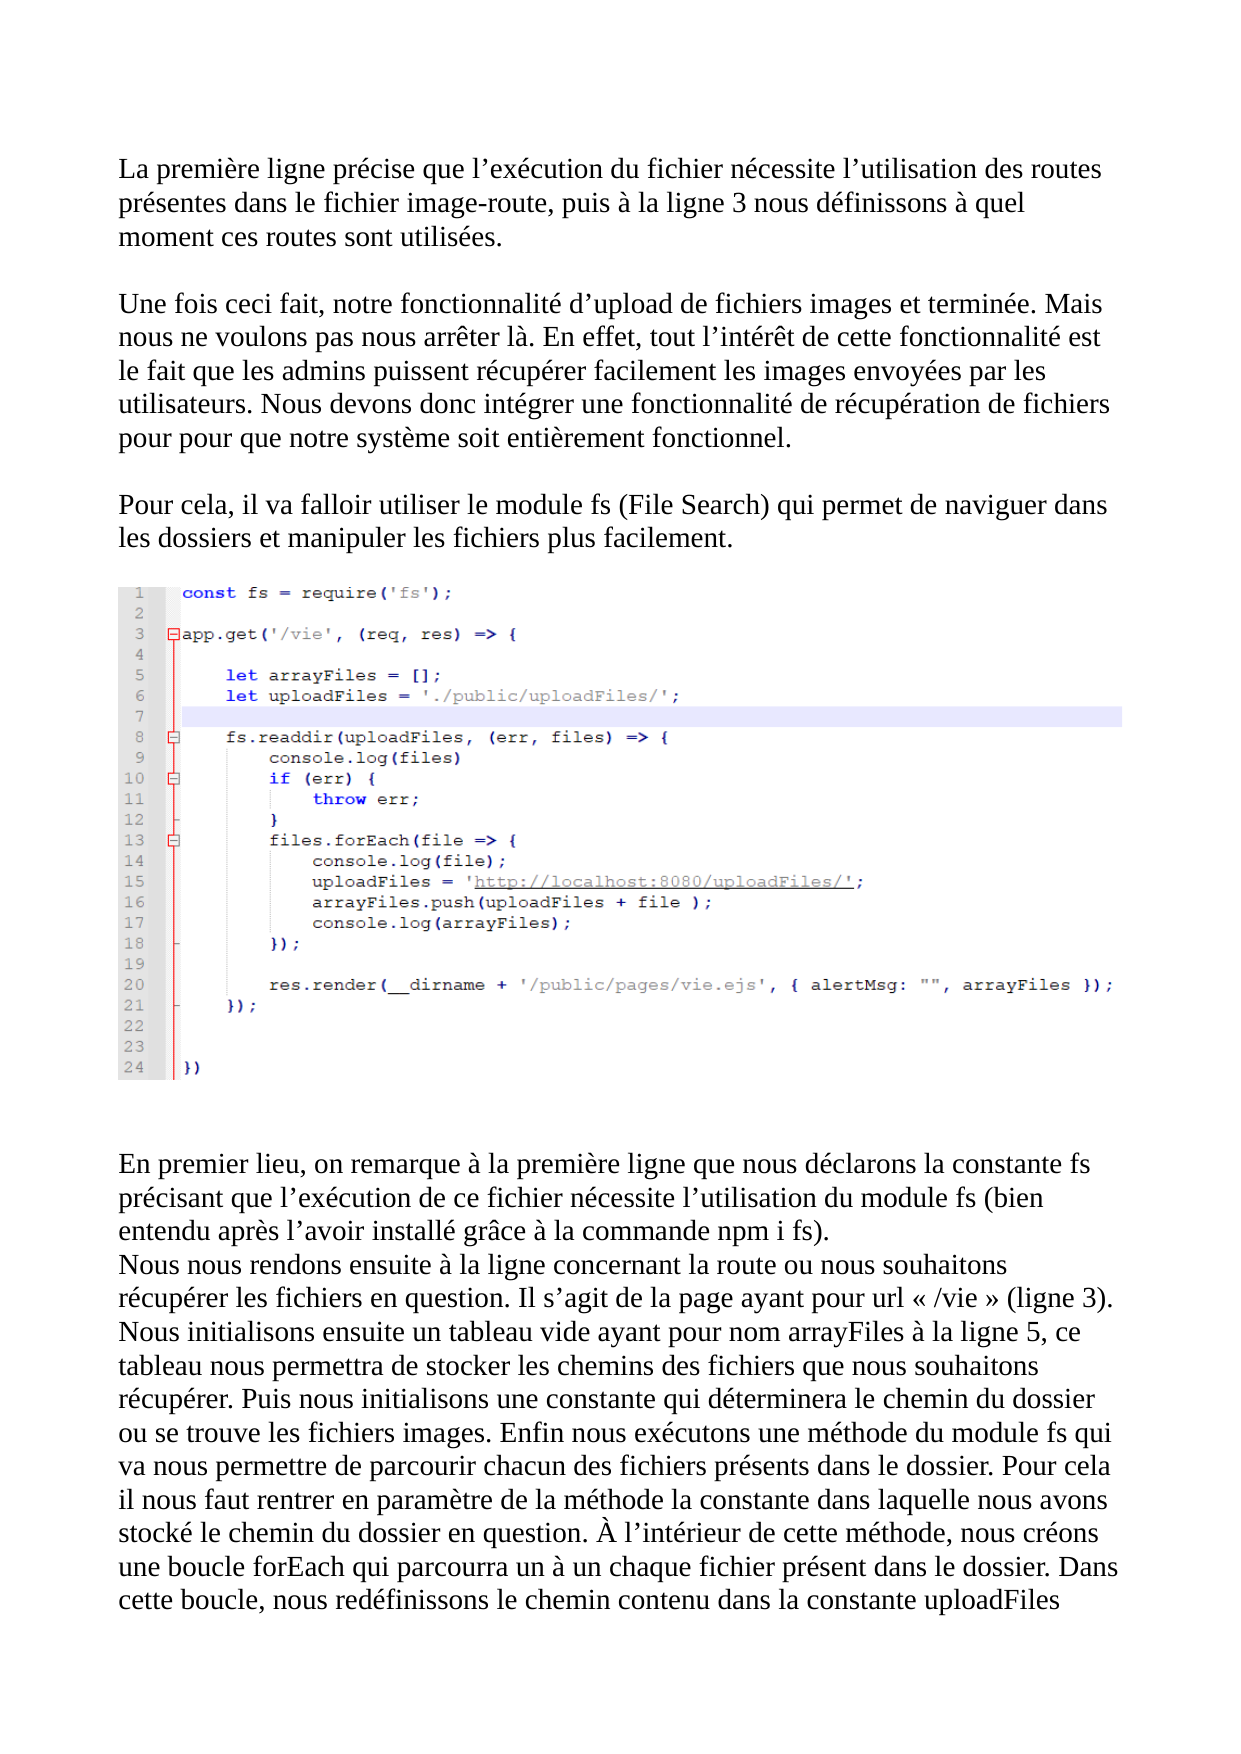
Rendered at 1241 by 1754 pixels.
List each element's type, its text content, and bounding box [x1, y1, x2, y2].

text Pour cela, il va falloir utiliser le module fs (File Search) qui permet de naviguer dans les dossiers et manipuler les fichiers plus facilement. [118, 487, 1122, 554]
text La première ligne précise que l’exécution du fichier nécessite l’utilisation des routes présentes dans le fichier image-route, puis à la ligne 3 nous définissons à quel moment ces routes sont utilisées. [118, 152, 1122, 252]
text Une fois ceci fait, notre fonctionnalité d’upload de fichiers images et terminée. Mais nous ne voulons pas nous arrêter là. En effet, tout l’intérêt de cette fonctionnalité est le fait que les admins puissent récupérer facilement les images envoyées par les utilisateurs. Nous devons donc intégrer une fonctionnalité de récupération de fichiers pour pour que notre système soit entièrement fonctionnel. [118, 286, 1122, 453]
picture [118, 587, 1123, 1080]
text Nous initialisons ensuite un tableau vide ayant pour nom arrayFiles à la ligne 5, ce tableau nous permettra de stocker les chemins des fichiers que nous souhaitons récupérer. Puis nous initialisons une constante qui déterminera le chemin du dossier ou se trouve les fichiers images. Enfin nous exécutons une méthode du module fs qui va nous permettre de parcourir chacun des fichiers présents dans le dossier. Pour cela il nous faut rentrer en paramètre de la méthode la constante dans laquelle nous avons stocké le chemin du dossier en question. À l’intérieur de cette méthode, nous créons une boucle forEach qui parcourra un à un chaque fichier présent dans le dossier. Dans cette boucle, nous redéfinissons le chemin contenu dans la constante uploadFiles [118, 1314, 1122, 1616]
text En premier lieu, on remarque à la première ligne que nous déclarons la constante fs précisant que l’exécution de ce fichier nécessite l’utilisation du module fs (bien entendu après l’avoir installé grâce à la commande npm i fs). [118, 1146, 1122, 1247]
text Nous nous rendons ensuite à la ligne concernant la route ou nous souhaitons récupérer les fichiers en question. Il s’agit de la page ayant pour url « /vie » (ligne 3). [118, 1247, 1122, 1314]
